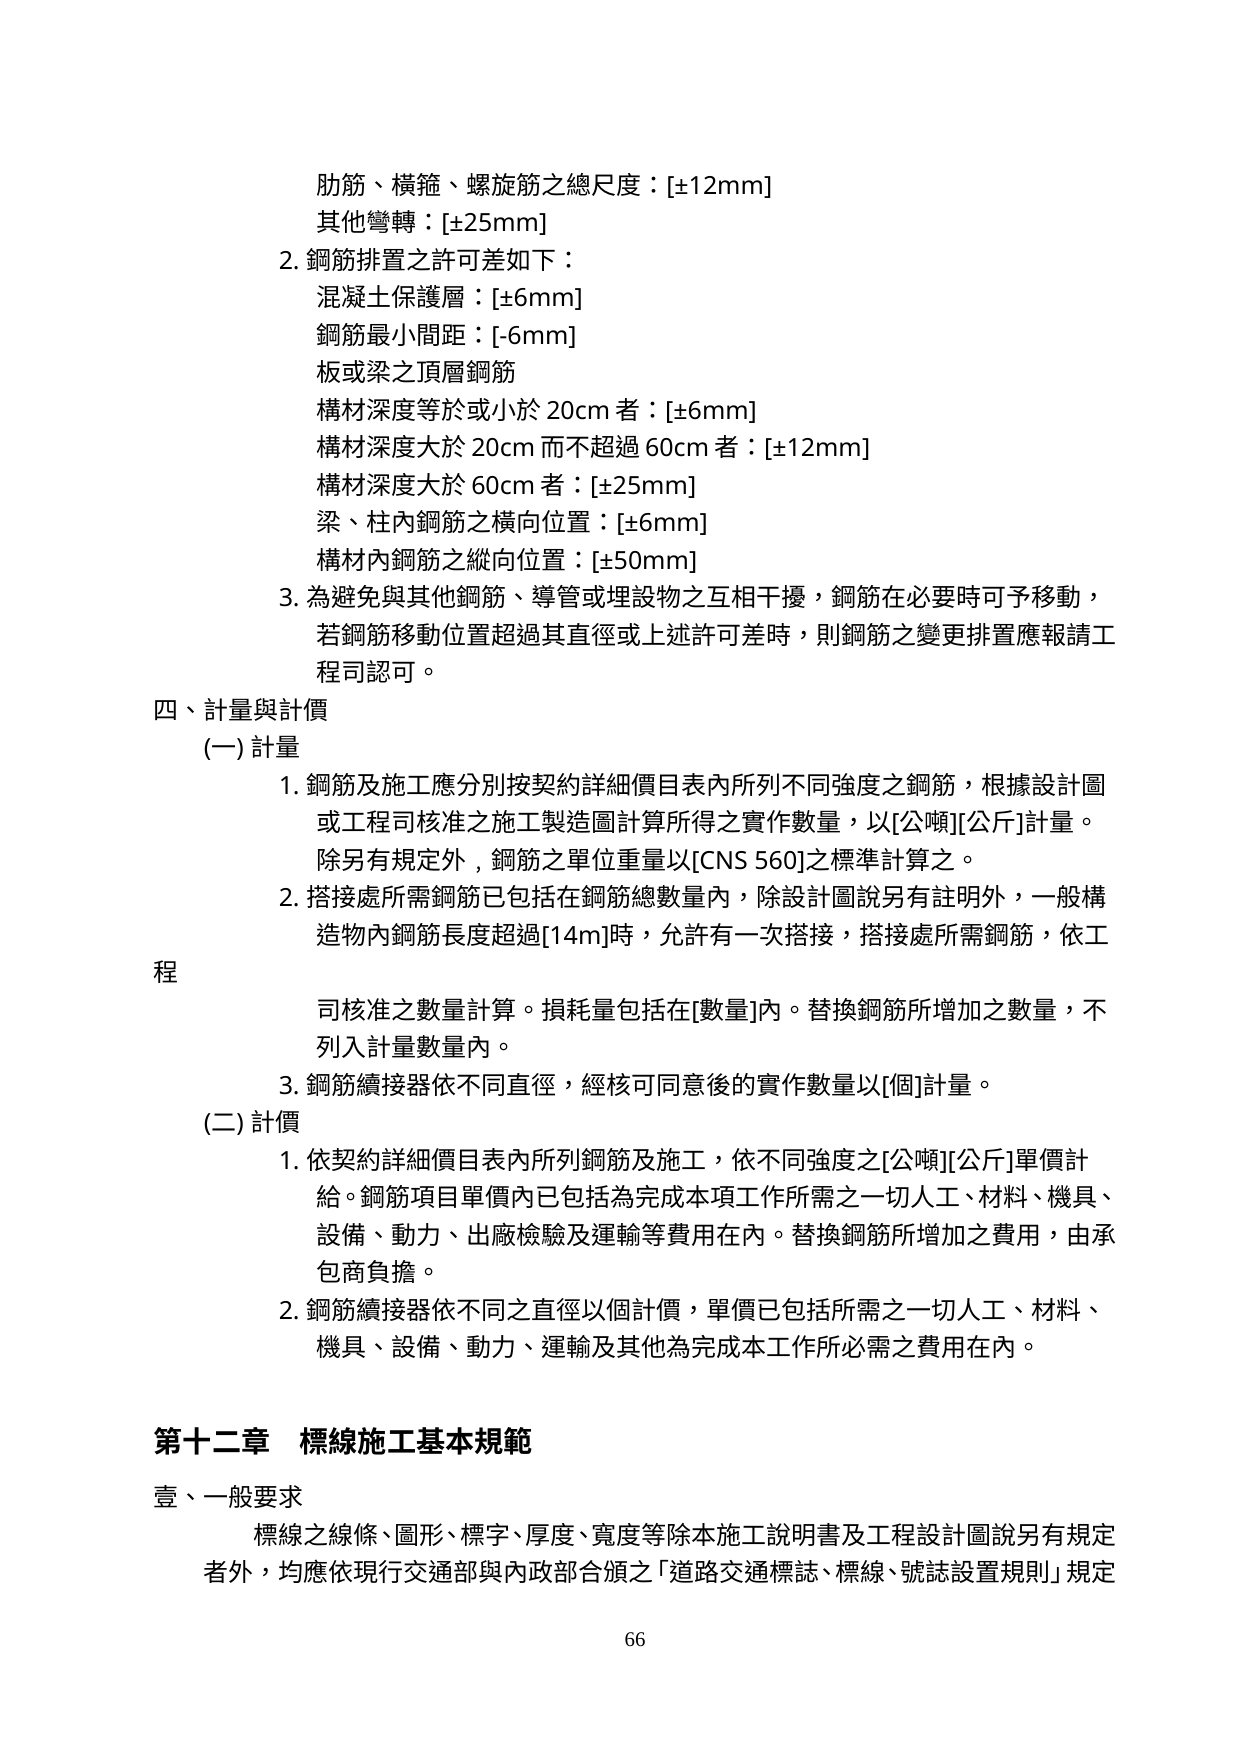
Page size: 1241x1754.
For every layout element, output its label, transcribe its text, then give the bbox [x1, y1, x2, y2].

text 程司認可。 [153, 652, 1116, 689]
text 其他彎轉：[±25mm] [153, 202, 1116, 239]
text 構材深度等於或小於20cm者：[±6mm] [153, 389, 1116, 427]
text 1. 鋼筋及施工應分別按契約詳細價目表內所列不同強度之鋼筋，根據設計圖 [153, 764, 1116, 802]
text 或工程司核准之施工製造圖計算所得之實作數量，以[公噸][公斤]計量。 [153, 802, 1116, 839]
text 設備、動力、出廠檢驗及運輸等費用在內。替換鋼筋所增加之費用，由承 [153, 1214, 1116, 1252]
text 壹、一般要求 [153, 1477, 1116, 1514]
text 1. 依契約詳細價目表內所列鋼筋及施工，依不同強度之[公噸][公斤]單價計 [153, 1139, 1116, 1177]
text 標線之線條、圖形、標字、厚度、寬度等除本施工說明書及工程設計圖說另有規定者外，均應依現行交通部與內政部合頒之「道路交通標誌、標線、號誌設置規則」規定 [203, 1514, 1116, 1589]
text 列入計量數量內。 [153, 1027, 1116, 1064]
text 除另有規定外﹐鋼筋之單位重量以[CNS 560]之標準計算之。 [153, 839, 1116, 877]
text 2. 搭接處所需鋼筋已包括在鋼筋總數量內，除設計圖說另有註明外，一般構 [153, 877, 1116, 914]
text 肋筋、橫箍、螺旋筋之總尺度：[±12mm] [153, 164, 1116, 202]
text 2. 鋼筋續接器依不同之直徑以個計價，單價已包括所需之一切人工、材料、 [253, 1289, 1116, 1327]
text (一) 計量 [153, 727, 1116, 764]
text 2. 鋼筋排置之許可差如下： [153, 239, 1116, 277]
text 造物內鋼筋長度超過[14m]時，允許有一次搭接，搭接處所需鋼筋，依工程 [153, 914, 1116, 989]
text 構材深度大於20cm而不超過60cm者：[±12mm] [153, 427, 1116, 464]
text 鋼筋最小間距：[-6mm] [153, 314, 1116, 352]
text 混凝土保護層：[±6mm] [153, 277, 1116, 314]
text 司核准之數量計算。損耗量包括在[數量]內。替換鋼筋所增加之數量，不 [153, 989, 1116, 1027]
text 構材內鋼筋之縱向位置：[±50mm] [153, 539, 1116, 577]
text 梁、柱內鋼筋之橫向位置：[±6mm] [153, 502, 1116, 539]
text 3. 鋼筋續接器依不同直徑，經核可同意後的實作數量以[個]計量。 [153, 1064, 1116, 1102]
text 板或梁之頂層鋼筋 [153, 352, 1116, 389]
text 包商負擔。 [153, 1252, 1116, 1289]
text 3. 為避免與其他鋼筋、導管或埋設物之互相干擾，鋼筋在必要時可予移動， [153, 577, 1116, 614]
text (二) 計價 [153, 1102, 1116, 1139]
text 若鋼筋移動位置超過其直徑或上述許可差時，則鋼筋之變更排置應報請工 [153, 614, 1116, 652]
text 構材深度大於60cm者：[±25mm] [153, 464, 1116, 502]
text 機具、設備、動力、運輸及其他為完成本工作所必需之費用在內。 [253, 1327, 1116, 1364]
text 第十二章 標線施工基本規範 [153, 1402, 1116, 1477]
text 四、計量與計價 [153, 689, 1116, 727]
text 給。鋼筋項目單價內已包括為完成本項工作所需之一切人工、材料、機具、 [153, 1177, 1116, 1214]
